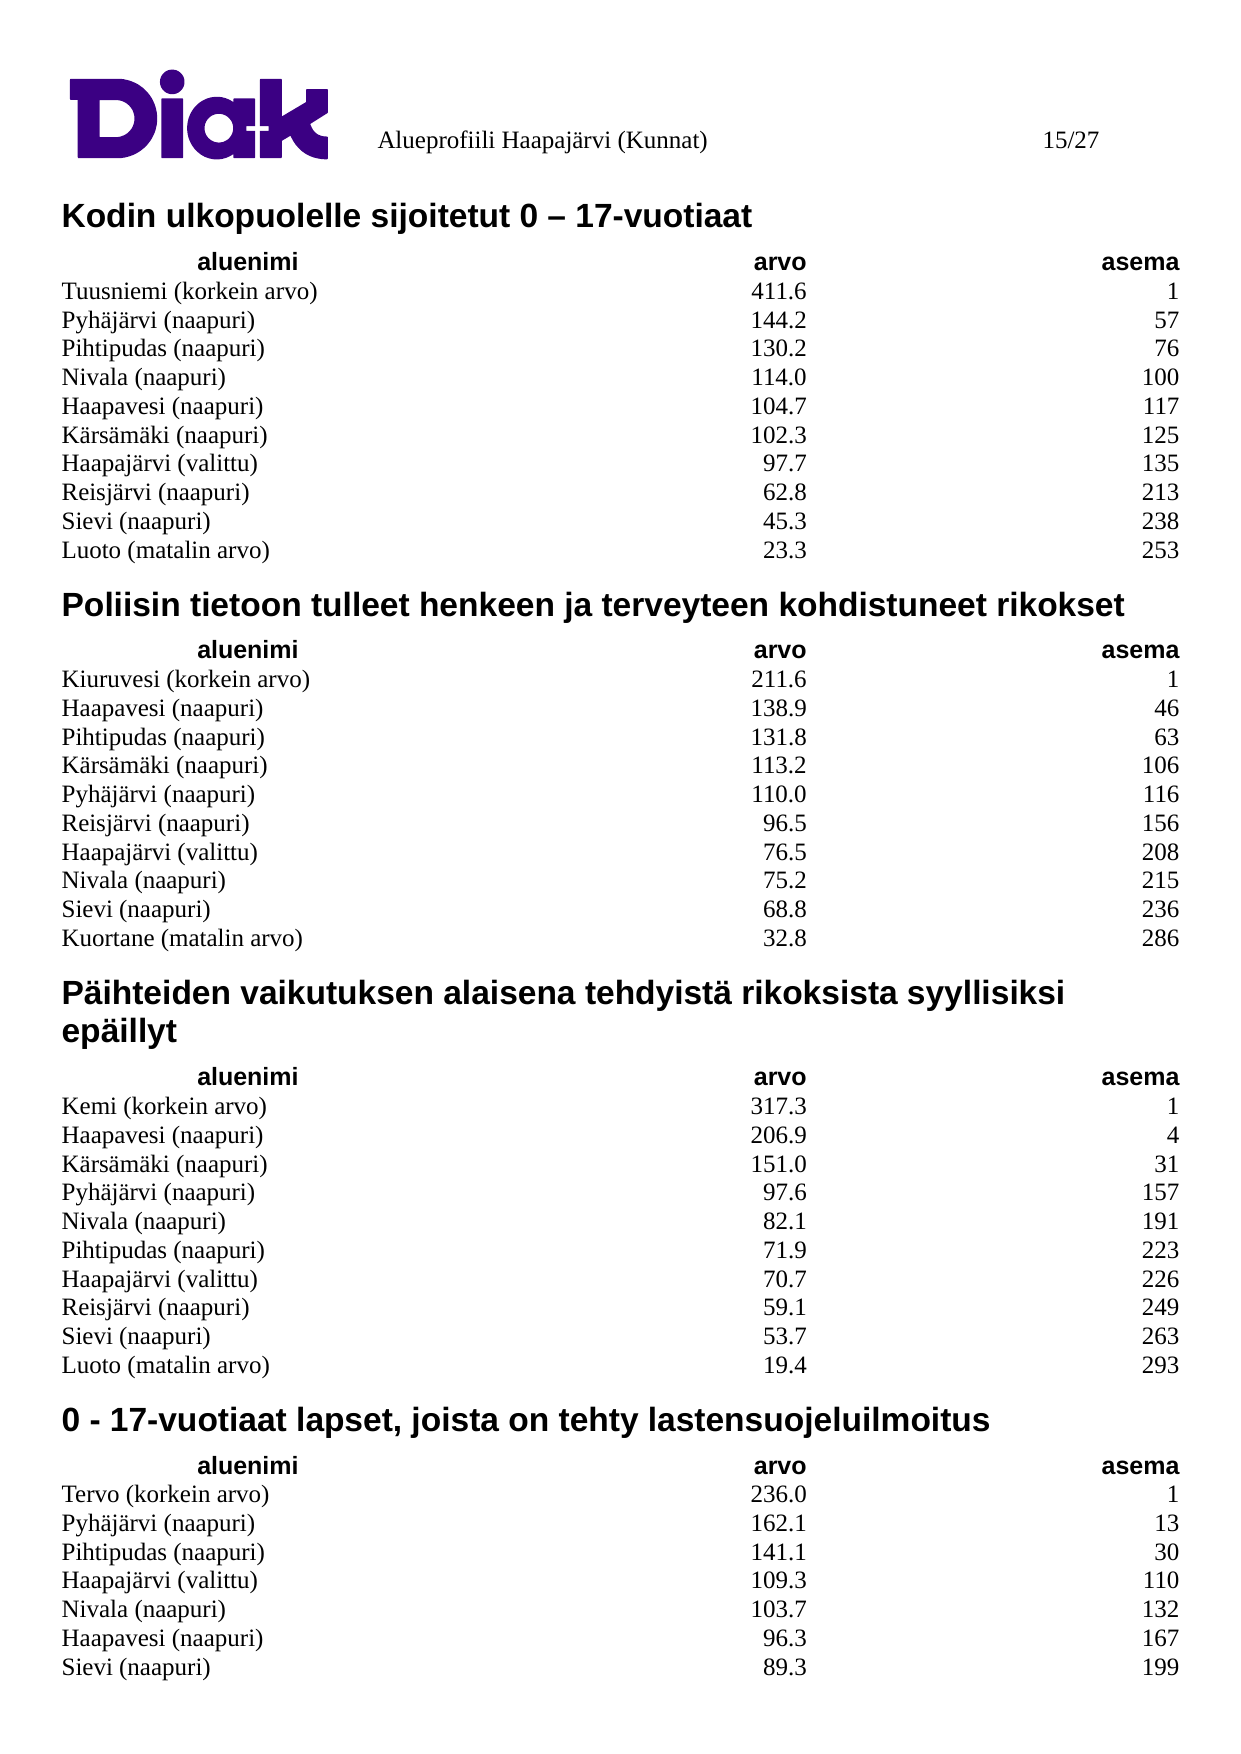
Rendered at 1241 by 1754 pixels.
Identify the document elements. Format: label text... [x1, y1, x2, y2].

table_header asema [806, 247, 1179, 276]
table_cell Sievi (naapuri) [61, 1652, 434, 1681]
table_cell 59.1 [434, 1293, 806, 1321]
table_cell 53.7 [434, 1321, 806, 1350]
table_cell 23.3 [434, 535, 806, 563]
table_cell Pyhäjärvi (naapuri) [61, 1178, 434, 1206]
table_cell 30 [806, 1537, 1179, 1566]
table_cell 167 [806, 1623, 1179, 1652]
table_cell 71.9 [434, 1235, 806, 1264]
table_cell Haapajärvi (valittu) [61, 1566, 434, 1594]
table_cell 76 [806, 334, 1179, 362]
table_header arvo [434, 1451, 806, 1479]
table_cell 4 [806, 1120, 1179, 1149]
table_cell Reisjärvi (naapuri) [61, 477, 434, 506]
table_cell 109.3 [434, 1566, 806, 1594]
table_cell Luoto (matalin arvo) [61, 535, 434, 563]
table_cell 82.1 [434, 1206, 806, 1235]
table_cell 1 [806, 1091, 1179, 1120]
table_cell 76.5 [434, 837, 806, 866]
table_cell 1 [806, 276, 1179, 305]
table_cell Haapavesi (naapuri) [61, 693, 434, 722]
subtitle Poliisin tietoon tulleet henkeen ja terveyteen kohdistuneet rikokset [61, 584, 1179, 623]
table_cell Pihtipudas (naapuri) [61, 1537, 434, 1566]
table_cell 238 [806, 506, 1179, 535]
table_cell 100 [806, 362, 1179, 391]
table_cell Sievi (naapuri) [61, 1321, 434, 1350]
table_cell Pihtipudas (naapuri) [61, 334, 434, 362]
table_cell Kemi (korkein arvo) [61, 1091, 434, 1120]
table_header aluenimi [61, 247, 434, 276]
table_header asema [806, 1063, 1179, 1091]
table_cell 117 [806, 391, 1179, 420]
table_cell 96.5 [434, 808, 806, 837]
table_cell Nivala (naapuri) [61, 362, 434, 391]
table_cell Sievi (naapuri) [61, 894, 434, 923]
subtitle 0 - 17-vuotiaat lapset, joista on tehty lastensuojeluilmoitus [61, 1399, 1179, 1438]
table_cell 57 [806, 305, 1179, 333]
table_header asema [806, 1451, 1179, 1479]
table_cell 125 [806, 420, 1179, 448]
table_cell Haapajärvi (valittu) [61, 1264, 434, 1292]
table_cell Reisjärvi (naapuri) [61, 808, 434, 837]
table_cell Kuortane (matalin arvo) [61, 923, 434, 952]
subtitle Kodin ulkopuolelle sijoitetut 0 – 17-vuotiaat [61, 196, 1179, 235]
table_cell Sievi (naapuri) [61, 506, 434, 535]
subtitle Päihteiden vaikutuksen alaisena tehdyistä rikoksista syyllisiksi epäillyt [61, 973, 1179, 1050]
table_cell 113.2 [434, 751, 806, 779]
table_cell Pihtipudas (naapuri) [61, 1235, 434, 1264]
table_cell 132 [806, 1594, 1179, 1623]
table_header aluenimi [61, 636, 434, 664]
table_cell 45.3 [434, 506, 806, 535]
table_header arvo [434, 636, 806, 664]
table_cell 1 [806, 1479, 1179, 1508]
table_cell 199 [806, 1652, 1179, 1681]
table_cell 97.7 [434, 449, 806, 477]
table_cell 68.8 [434, 894, 806, 923]
table_cell 96.3 [434, 1623, 806, 1652]
table_cell Kärsämäki (naapuri) [61, 751, 434, 779]
table_cell Pihtipudas (naapuri) [61, 722, 434, 751]
table_cell 130.2 [434, 334, 806, 362]
table_cell 213 [806, 477, 1179, 506]
table_cell 114.0 [434, 362, 806, 391]
table_cell 253 [806, 535, 1179, 563]
table_cell 162.1 [434, 1508, 806, 1537]
table_cell Kiuruvesi (korkein arvo) [61, 664, 434, 693]
table_cell 103.7 [434, 1594, 806, 1623]
table_cell 206.9 [434, 1120, 806, 1149]
table_cell 70.7 [434, 1264, 806, 1292]
table_cell 110.0 [434, 779, 806, 808]
table_cell 63 [806, 722, 1179, 751]
table_cell 102.3 [434, 420, 806, 448]
table_cell 131.8 [434, 722, 806, 751]
table_cell 156 [806, 808, 1179, 837]
table_cell Tuusniemi (korkein arvo) [61, 276, 434, 305]
table_header asema [806, 636, 1179, 664]
table_cell 191 [806, 1206, 1179, 1235]
table_header arvo [434, 1063, 806, 1091]
table_cell 62.8 [434, 477, 806, 506]
table_cell 135 [806, 449, 1179, 477]
table_cell 411.6 [434, 276, 806, 305]
table_cell Kärsämäki (naapuri) [61, 420, 434, 448]
table_cell Pyhäjärvi (naapuri) [61, 779, 434, 808]
table_cell Luoto (matalin arvo) [61, 1350, 434, 1379]
table_header arvo [434, 247, 806, 276]
table_cell 75.2 [434, 866, 806, 894]
table_cell 151.0 [434, 1149, 806, 1177]
table_cell 138.9 [434, 693, 806, 722]
table_cell 317.3 [434, 1091, 806, 1120]
table_cell Pyhäjärvi (naapuri) [61, 1508, 434, 1537]
table_cell 144.2 [434, 305, 806, 333]
table_cell 13 [806, 1508, 1179, 1537]
table_cell 32.8 [434, 923, 806, 952]
table_cell 223 [806, 1235, 1179, 1264]
table_cell 104.7 [434, 391, 806, 420]
table_cell Nivala (naapuri) [61, 1206, 434, 1235]
table_cell 286 [806, 923, 1179, 952]
table_cell 236 [806, 894, 1179, 923]
table_header aluenimi [61, 1063, 434, 1091]
table_cell Haapavesi (naapuri) [61, 1120, 434, 1149]
table_cell Tervo (korkein arvo) [61, 1479, 434, 1508]
table_cell Haapavesi (naapuri) [61, 1623, 434, 1652]
table_cell 293 [806, 1350, 1179, 1379]
table_cell 1 [806, 664, 1179, 693]
table_header aluenimi [61, 1451, 434, 1479]
table_cell 211.6 [434, 664, 806, 693]
table_cell 31 [806, 1149, 1179, 1177]
table_cell Kärsämäki (naapuri) [61, 1149, 434, 1177]
table_cell Nivala (naapuri) [61, 866, 434, 894]
table_cell 157 [806, 1178, 1179, 1206]
table_cell Haapajärvi (valittu) [61, 449, 434, 477]
table_cell 263 [806, 1321, 1179, 1350]
table_cell 110 [806, 1566, 1179, 1594]
table_cell 208 [806, 837, 1179, 866]
table_cell 89.3 [434, 1652, 806, 1681]
table_cell 97.6 [434, 1178, 806, 1206]
table_cell 249 [806, 1293, 1179, 1321]
table_cell 106 [806, 751, 1179, 779]
table_cell Pyhäjärvi (naapuri) [61, 305, 434, 333]
table_cell 19.4 [434, 1350, 806, 1379]
table_cell Reisjärvi (naapuri) [61, 1293, 434, 1321]
table_cell 46 [806, 693, 1179, 722]
table_cell 215 [806, 866, 1179, 894]
table_cell Haapajärvi (valittu) [61, 837, 434, 866]
table_cell Nivala (naapuri) [61, 1594, 434, 1623]
table_cell 226 [806, 1264, 1179, 1292]
table_cell 141.1 [434, 1537, 806, 1566]
table_cell Haapavesi (naapuri) [61, 391, 434, 420]
table_cell 116 [806, 779, 1179, 808]
table_cell 236.0 [434, 1479, 806, 1508]
